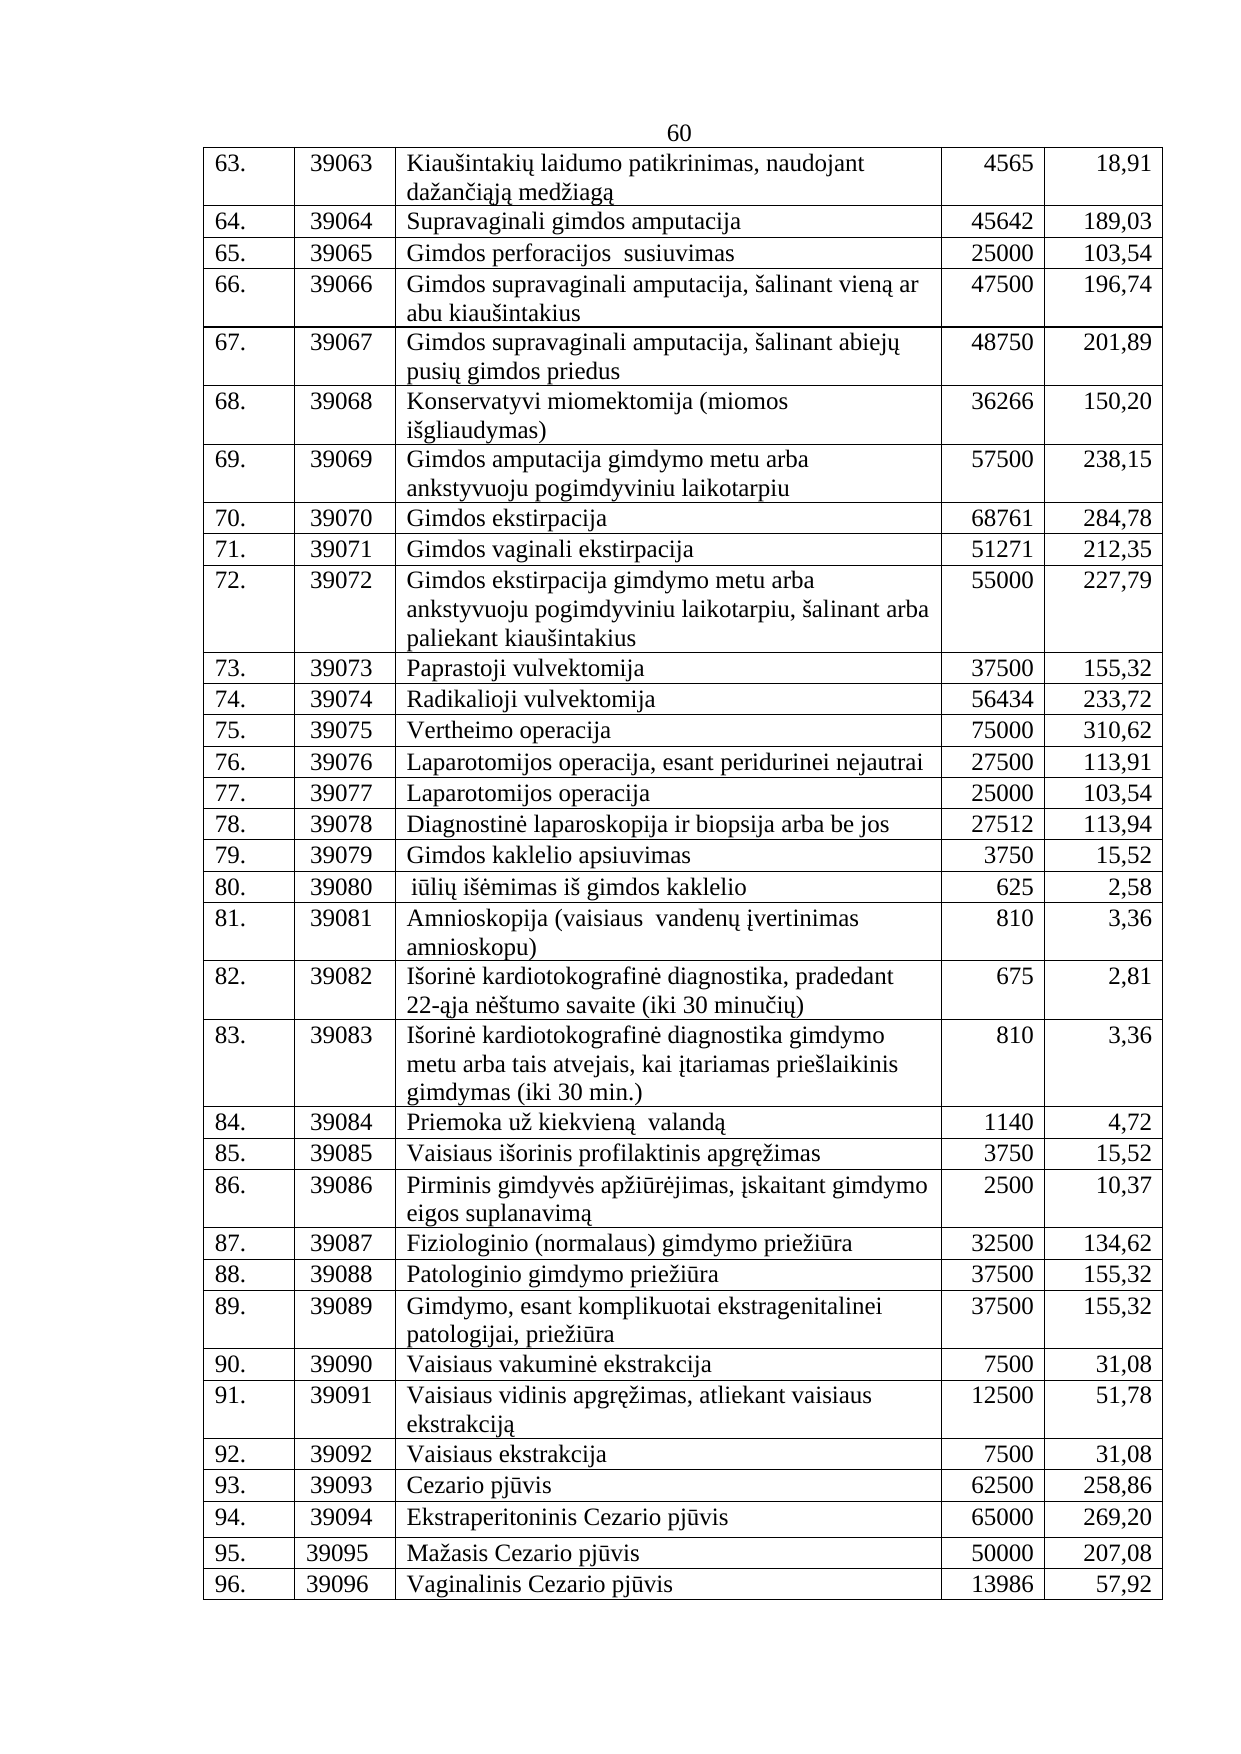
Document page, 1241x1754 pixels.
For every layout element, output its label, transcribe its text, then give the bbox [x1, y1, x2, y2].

table_cell 7500 [942, 1439, 1044, 1469]
table_cell Gimdymo, esant komplikuotai ekstragenitalinei patologijai, priežiūra [396, 1291, 941, 1348]
table_cell 201,89 [1045, 328, 1162, 385]
table_cell 31,08 [1045, 1349, 1162, 1379]
table_cell 39072 [295, 566, 395, 652]
table_cell 39082 [295, 961, 395, 1019]
table_cell 3,36 [1045, 903, 1162, 960]
table_cell Gimdos ekstirpacija [396, 503, 941, 533]
table_cell 810 [942, 903, 1044, 960]
table_cell 18,91 [1045, 148, 1162, 205]
table_cell 212,35 [1045, 534, 1162, 564]
table_cell [1163, 808, 1240, 839]
table_cell [1163, 444, 1240, 502]
table_cell 155,32 [1045, 1291, 1162, 1348]
table_cell 39091 [295, 1381, 395, 1438]
table_cell 47500 [942, 269, 1044, 326]
table_cell 80. [204, 872, 294, 902]
table_cell Ekstraperitoninis Cezario pjūvis [396, 1502, 941, 1537]
table_cell Supravaginali gimdos amputacija [396, 206, 941, 237]
table_cell 39065 [295, 238, 395, 268]
table_cell 39080 [295, 872, 395, 902]
table_cell 90. [204, 1349, 294, 1379]
table_cell 2,81 [1045, 961, 1162, 1019]
table_cell Paprastoji vulvektomija [396, 653, 941, 683]
table_cell 238,15 [1045, 445, 1162, 502]
table_cell Priemoka už kiekvieną valandą [396, 1107, 941, 1137]
table_cell 36266 [942, 386, 1044, 443]
table_cell Gimdos supravaginali amputacija, šalinant vieną ar abu kiaušintakius [396, 269, 941, 326]
table_cell Amnioskopija (vaisiaus vandenų įvertinimas amnioskopu) [396, 903, 941, 960]
table_cell 62500 [942, 1470, 1044, 1501]
table_cell 39086 [295, 1170, 395, 1227]
table_cell 4565 [942, 148, 1044, 205]
table_cell 39092 [295, 1439, 395, 1469]
table_cell [1163, 1259, 1240, 1290]
table_cell 39078 [295, 809, 395, 839]
table_cell [1163, 1290, 1240, 1348]
table_cell 39087 [295, 1228, 395, 1258]
table_cell iūlių išėmimas iš gimdos kaklelio [396, 872, 941, 902]
table_cell Pirminis gimdyvės apžiūrėjimas, įskaitant gimdymo eigos suplanavimą [396, 1170, 941, 1227]
table_cell 65000 [942, 1502, 1044, 1537]
table_cell 72. [204, 566, 294, 652]
table_cell Vaisiaus ekstrakcija [396, 1439, 941, 1469]
table_cell [1163, 1568, 1240, 1599]
table_cell 70. [204, 503, 294, 533]
table_cell Gimdos vaginali ekstirpacija [396, 534, 941, 564]
table_cell 27500 [942, 747, 1044, 777]
table_cell 75. [204, 715, 294, 746]
table_cell [1163, 147, 1240, 205]
table_cell 269,20 [1045, 1502, 1162, 1537]
table_cell 64. [204, 206, 294, 237]
table_cell 32500 [942, 1228, 1044, 1258]
table_cell 2,58 [1045, 872, 1162, 902]
table_cell 39075 [295, 715, 395, 746]
table_cell 56434 [942, 684, 1044, 714]
table_cell 39089 [295, 1291, 395, 1348]
table_cell Vertheimo operacija [396, 715, 941, 746]
table_cell [1163, 1169, 1240, 1227]
table_cell 51,78 [1045, 1381, 1162, 1438]
table_cell 51271 [942, 534, 1044, 564]
table_cell 84. [204, 1107, 294, 1137]
table_cell 81. [204, 903, 294, 960]
table_cell 227,79 [1045, 566, 1162, 652]
table_cell 25000 [942, 238, 1044, 268]
table_cell Vaisiaus vakuminė ekstrakcija [396, 1349, 941, 1379]
table_cell 79. [204, 840, 294, 871]
table_cell 71. [204, 534, 294, 564]
table_cell 284,78 [1045, 503, 1162, 533]
table_cell 39068 [295, 386, 395, 443]
table_cell 39094 [295, 1502, 395, 1537]
table_cell 65. [204, 238, 294, 268]
table_cell Cezario pjūvis [396, 1470, 941, 1501]
table_cell 675 [942, 961, 1044, 1019]
table_cell 37500 [942, 1291, 1044, 1348]
table_cell 93. [204, 1470, 294, 1501]
table_cell Išorinė kardiotokografinė diagnostika, pradedant 22-ąja nėštumo savaite (iki 30 minučių) [396, 961, 941, 1019]
table_cell 39070 [295, 503, 395, 533]
table_cell 57500 [942, 445, 1044, 502]
table_cell Mažasis Cezario pjūvis [396, 1538, 941, 1568]
table_cell 68761 [942, 503, 1044, 533]
table_cell 85. [204, 1139, 294, 1169]
table_cell [1163, 1501, 1240, 1537]
table_cell 39071 [295, 534, 395, 564]
table_cell 103,54 [1045, 778, 1162, 808]
table_cell 113,91 [1045, 747, 1162, 777]
table_cell [1163, 839, 1240, 871]
table_cell 15,52 [1045, 1139, 1162, 1169]
table_cell Gimdos ekstirpacija gimdymo metu arba ankstyvuoju pogimdyviniu laikotarpiu, šalinant arba paliekant kiaušintakius [396, 566, 941, 652]
table_cell 39063 [295, 148, 395, 205]
table_cell 76. [204, 747, 294, 777]
table_cell 15,52 [1045, 840, 1162, 871]
table_cell 27512 [942, 809, 1044, 839]
table_cell [1163, 385, 1240, 443]
table_cell 67. [204, 328, 294, 385]
table_cell Vaginalinis Cezario pjūvis [396, 1569, 941, 1599]
table_cell 69. [204, 445, 294, 502]
table_cell 233,72 [1045, 684, 1162, 714]
table_cell 96. [204, 1569, 294, 1599]
table_cell Gimdos supravaginali amputacija, šalinant abiejų pusių gimdos priedus [396, 328, 941, 385]
table_cell Gimdos amputacija gimdymo metu arba ankstyvuoju pogimdyviniu laikotarpiu [396, 445, 941, 502]
table_cell 91. [204, 1381, 294, 1438]
table_cell 39090 [295, 1349, 395, 1379]
table_cell 39085 [295, 1139, 395, 1169]
table_cell [1163, 1537, 1240, 1568]
table_cell 1140 [942, 1107, 1044, 1137]
table_cell 4,72 [1045, 1107, 1162, 1137]
table_cell 94. [204, 1502, 294, 1537]
table_cell [1163, 268, 1240, 326]
table_cell 7500 [942, 1349, 1044, 1379]
table_cell 25000 [942, 778, 1044, 808]
table_cell 92. [204, 1439, 294, 1469]
table_cell 39079 [295, 840, 395, 871]
table_cell 87. [204, 1228, 294, 1258]
table_cell 75000 [942, 715, 1044, 746]
table_cell [1163, 502, 1240, 533]
table_cell 89. [204, 1291, 294, 1348]
table_cell 39083 [295, 1020, 395, 1106]
table_cell Laparotomijos operacija [396, 778, 941, 808]
table_cell 82. [204, 961, 294, 1019]
table_cell 39077 [295, 778, 395, 808]
table_cell [1163, 533, 1240, 564]
table_cell 39074 [295, 684, 395, 714]
table_cell [1163, 1019, 1240, 1106]
table_cell 39076 [295, 747, 395, 777]
table_cell Išorinė kardiotokografinė diagnostika gimdymo metu arba tais atvejais, kai įtariamas priešlaikinis gimdymas (iki 30 min.) [396, 1020, 941, 1106]
table_cell 103,54 [1045, 238, 1162, 268]
table_cell 63. [204, 148, 294, 205]
table_cell 31,08 [1045, 1439, 1162, 1469]
table_cell 74. [204, 684, 294, 714]
table_cell [1163, 746, 1240, 777]
table_cell [1163, 902, 1240, 960]
table_cell 113,94 [1045, 809, 1162, 839]
table_cell 45642 [942, 206, 1044, 237]
table_cell 55000 [942, 566, 1044, 652]
table_cell Radikalioji vulvektomija [396, 684, 941, 714]
table_cell 66. [204, 269, 294, 326]
table_cell 73. [204, 653, 294, 683]
table_cell 13986 [942, 1569, 1044, 1599]
table_cell 196,74 [1045, 269, 1162, 326]
table_cell 37500 [942, 1260, 1044, 1290]
table_cell Gimdos perforacijos susiuvimas [396, 238, 941, 268]
table_cell 207,08 [1045, 1538, 1162, 1568]
table_cell [1163, 237, 1240, 268]
table_cell [1163, 1227, 1240, 1258]
table_cell 86. [204, 1170, 294, 1227]
table_cell Fiziologinio (normalaus) gimdymo priežiūra [396, 1228, 941, 1258]
table_cell [1163, 960, 1240, 1019]
table_cell Patologinio gimdymo priežiūra [396, 1260, 941, 1290]
table_cell 39067 [295, 328, 395, 385]
table_cell [1163, 1138, 1240, 1169]
table_cell 258,86 [1045, 1470, 1162, 1501]
table_cell 3750 [942, 840, 1044, 871]
table_cell [1163, 1380, 1240, 1438]
table_cell 39096 [295, 1569, 395, 1599]
table_cell [1163, 326, 1240, 385]
table_cell [1163, 683, 1240, 714]
table_cell 3,36 [1045, 1020, 1162, 1106]
table_cell 2500 [942, 1170, 1044, 1227]
table_cell [1163, 1106, 1240, 1137]
table_cell 77. [204, 778, 294, 808]
table_cell Diagnostinė laparoskopija ir biopsija arba be jos [396, 809, 941, 839]
table_cell 39064 [295, 206, 395, 237]
table_cell [1163, 565, 1240, 652]
table_cell 3750 [942, 1139, 1044, 1169]
table_cell 155,32 [1045, 653, 1162, 683]
table_cell 10,37 [1045, 1170, 1162, 1227]
table_cell [1163, 1438, 1240, 1469]
table_cell Gimdos kaklelio apsiuvimas [396, 840, 941, 871]
table_cell 48750 [942, 328, 1044, 385]
table_cell 39093 [295, 1470, 395, 1501]
table_cell 78. [204, 809, 294, 839]
table_cell 189,03 [1045, 206, 1162, 237]
table_cell [1163, 1469, 1240, 1501]
table_cell Vaisiaus vidinis apgręžimas, atliekant vaisiaus ekstrakciją [396, 1381, 941, 1438]
table_cell 155,32 [1045, 1260, 1162, 1290]
table_cell 39095 [295, 1538, 395, 1568]
table_cell 57,92 [1045, 1569, 1162, 1599]
table_cell Kiaušintakių laidumo patikrinimas, naudojant dažančiąją medžiagą [396, 148, 941, 205]
table_cell 39081 [295, 903, 395, 960]
table_cell 50000 [942, 1538, 1044, 1568]
table_cell [1163, 871, 1240, 902]
table_cell 39069 [295, 445, 395, 502]
table_cell 625 [942, 872, 1044, 902]
table_cell Vaisiaus išorinis profilaktinis apgręžimas [396, 1139, 941, 1169]
table_cell [1163, 777, 1240, 808]
table_cell [1163, 205, 1240, 237]
table_cell [1163, 652, 1240, 683]
table_cell 39073 [295, 653, 395, 683]
table_cell 68. [204, 386, 294, 443]
table_cell 95. [204, 1538, 294, 1568]
table_cell 37500 [942, 653, 1044, 683]
table_cell [1163, 714, 1240, 746]
table_cell 134,62 [1045, 1228, 1162, 1258]
table_cell 810 [942, 1020, 1044, 1106]
table_cell 310,62 [1045, 715, 1162, 746]
table_cell Konservatyvi miomektomija (miomos išgliaudymas) [396, 386, 941, 443]
table_cell 150,20 [1045, 386, 1162, 443]
table_cell 39084 [295, 1107, 395, 1137]
table_cell [1163, 1348, 1240, 1379]
table_cell 12500 [942, 1381, 1044, 1438]
table_cell Laparotomijos operacija, esant peridurinei nejautrai [396, 747, 941, 777]
table_cell 88. [204, 1260, 294, 1290]
table_cell 39066 [295, 269, 395, 326]
table_cell 39088 [295, 1260, 395, 1290]
table_cell 83. [204, 1020, 294, 1106]
